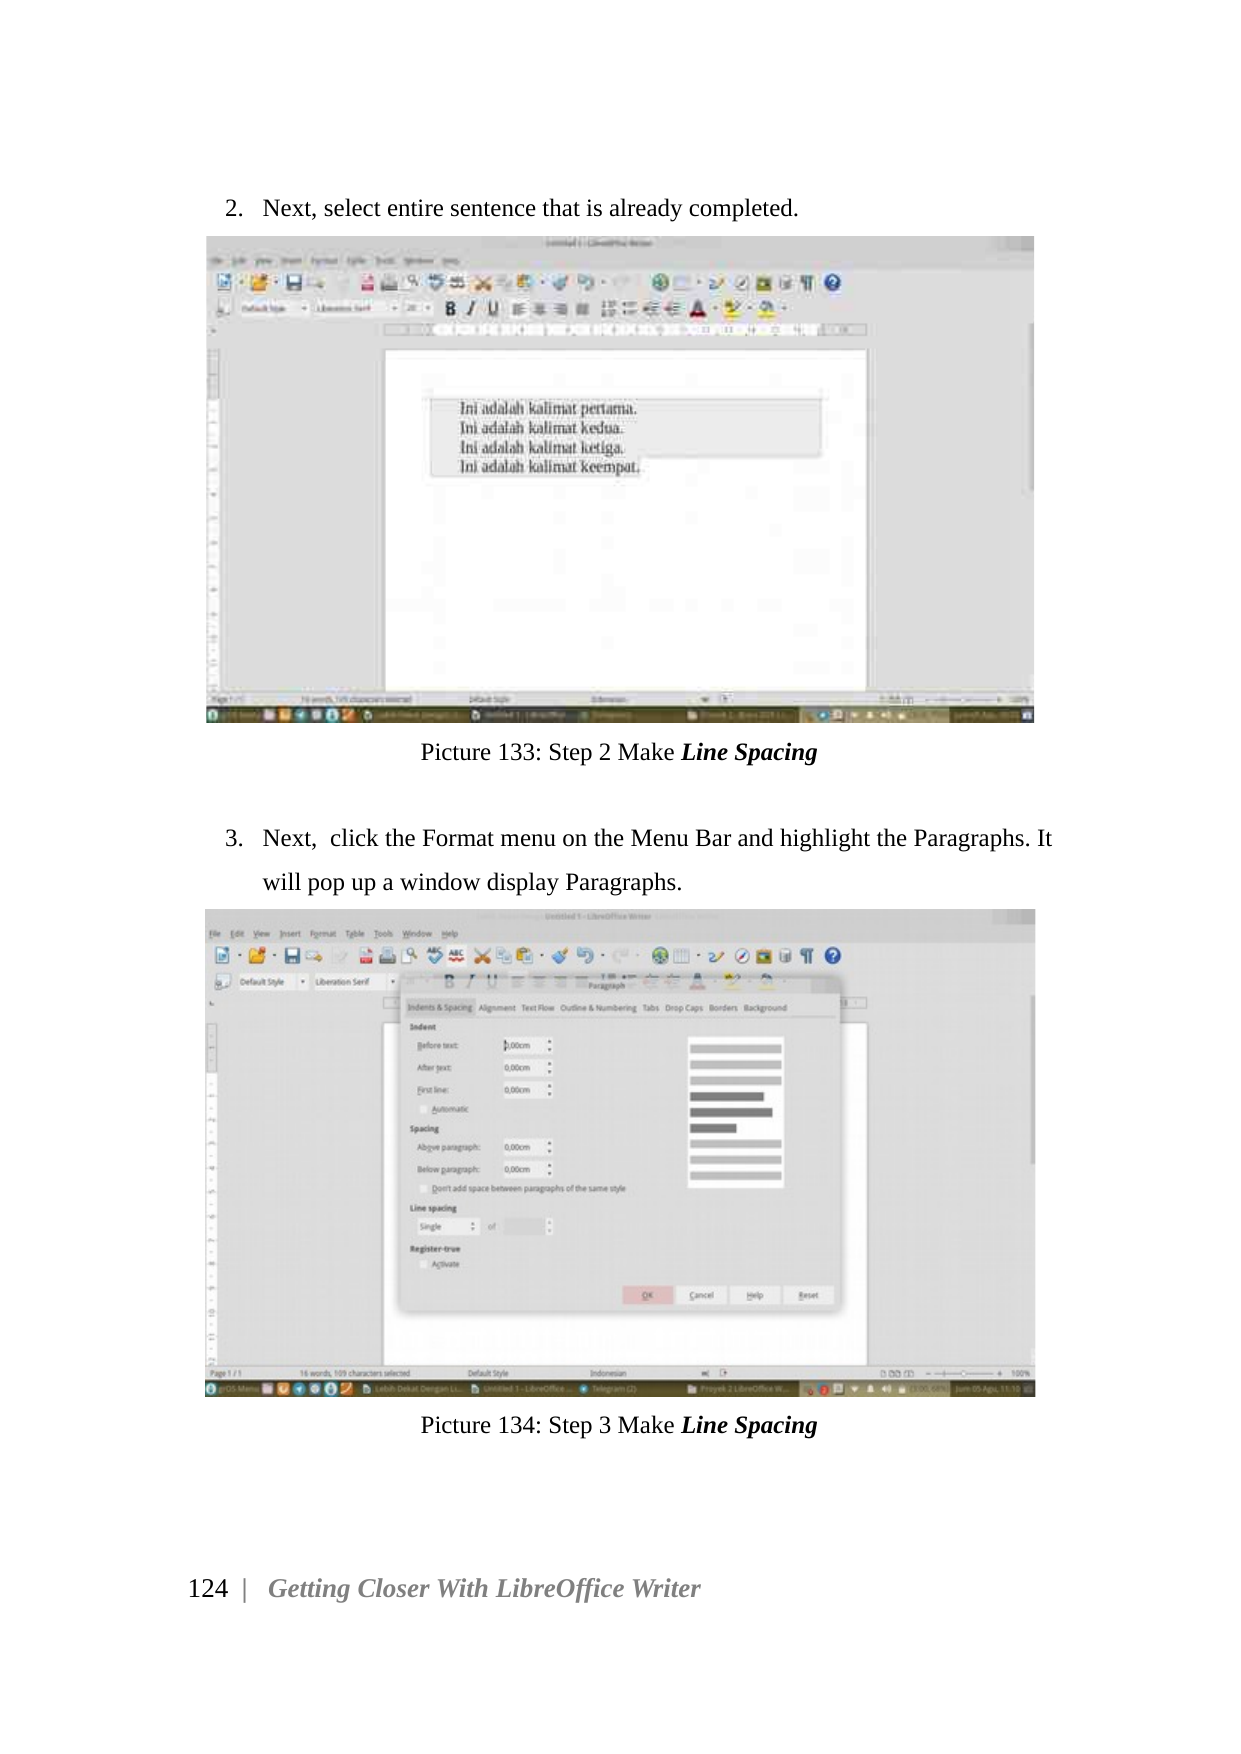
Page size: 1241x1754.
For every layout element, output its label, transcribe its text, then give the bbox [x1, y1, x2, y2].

list Next, select entire sentence that is already completed. [225, 193, 1053, 222]
picture [206, 236, 1035, 723]
text Picture 133: Step 2 Make Line Spacing [187, 723, 1053, 766]
text Picture 134: Step 3 Make Line Spacing [187, 1397, 1053, 1439]
picture [205, 909, 1036, 1397]
list Next, click the Format menu on the Menu Bar and highlight the Paragraphs. It will pop up a window display Paragraphs. [225, 823, 1053, 895]
